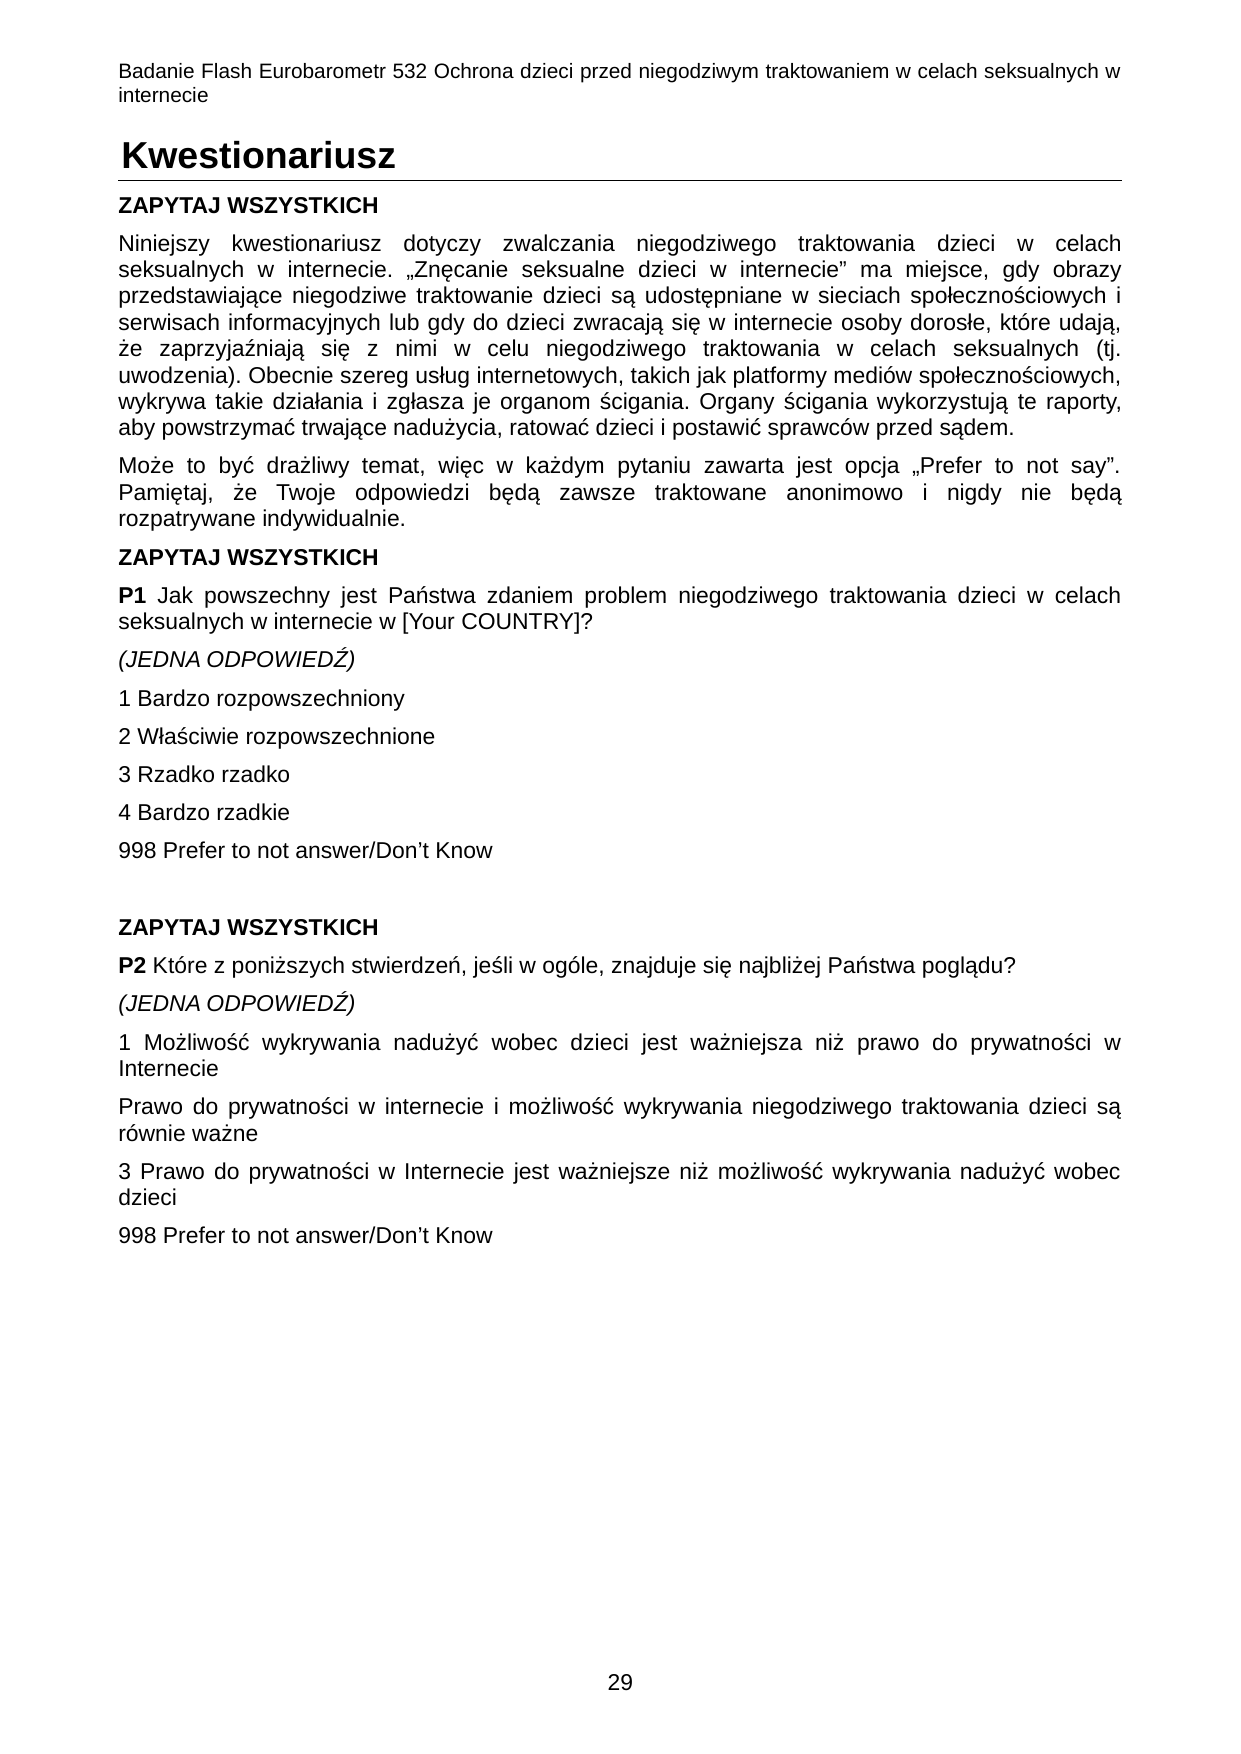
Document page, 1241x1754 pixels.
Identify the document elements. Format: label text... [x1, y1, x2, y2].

text ZAPYTAJ WSZYSTKICH [118, 543, 1122, 570]
text Prawo do prywatności w internecie i możliwość wykrywania niegodziwego traktowania dzieci są równie ważne [118, 1093, 1122, 1146]
text 3 Prawo do prywatności w Internecie jest ważniejsze niż możliwość wykrywania nadużyć wobec dzieci [118, 1158, 1122, 1210]
text 998 Prefer to not answer/Don’t Know [118, 837, 1122, 864]
text (JEDNA ODPOWIEDŹ) [118, 990, 1122, 1017]
text Niniejszy kwestionariusz dotyczy zwalczania niegodziwego traktowania dzieci w celach seksualnych w internecie. „Znęcanie seksualne dzieci w internecie” ma miejsce, gdy obrazy przedstawiające niegodziwe traktowanie dzieci są udostępniane w sieciach społecznościowych i serwisach informacyjnych lub gdy do dzieci zwracają się w internecie osoby dorosłe, które udają, że zaprzyjaźniają się z nimi w celu niegodziwego traktowania w celach seksualnych (tj. uwodzenia). Obecnie szereg usług internetowych, takich jak platformy mediów społecznościowych, wykrywa takie działania i zgłasza je organom ścigania. Organy ścigania wykorzystują te raporty, aby powstrzymać trwające nadużycia, ratować dzieci i postawić sprawców przed sądem. [118, 230, 1122, 441]
text 3 Rzadko rzadko [118, 761, 1122, 787]
text (JEDNA ODPOWIEDŹ) [118, 646, 1122, 673]
text ZAPYTAJ WSZYSTKICH [118, 192, 1122, 218]
text P2 Które z poniższych stwierdzeń, jeśli w ogóle, znajduje się najbliżej Państwa poglądu? [118, 952, 1122, 978]
text ZAPYTAJ WSZYSTKICH [118, 914, 1122, 940]
text 4 Bardzo rzadkie [118, 799, 1122, 826]
text 998 Prefer to not answer/Don’t Know [118, 1222, 1122, 1249]
text 1 Bardzo rozpowszechniony [118, 684, 1122, 711]
text 2 Właściwie rozpowszechnione [118, 723, 1122, 749]
text P1 Jak powszechny jest Państwa zdaniem problem niegodziwego traktowania dzieci w celach seksualnych w internecie w [Your COUNTRY]? [118, 582, 1122, 634]
subtitle Kwestionariusz [118, 131, 1122, 180]
text Może to być drażliwy temat, więc w każdym pytaniu zawarta jest opcja „Prefer to not say”. Pamiętaj, że Twoje odpowiedzi będą zawsze traktowane anonimowo i nigdy nie będą rozpatrywane indywidualnie. [118, 452, 1122, 532]
text 1 Możliwość wykrywania nadużyć wobec dzieci jest ważniejsza niż prawo do prywatności w Internecie [118, 1028, 1122, 1081]
